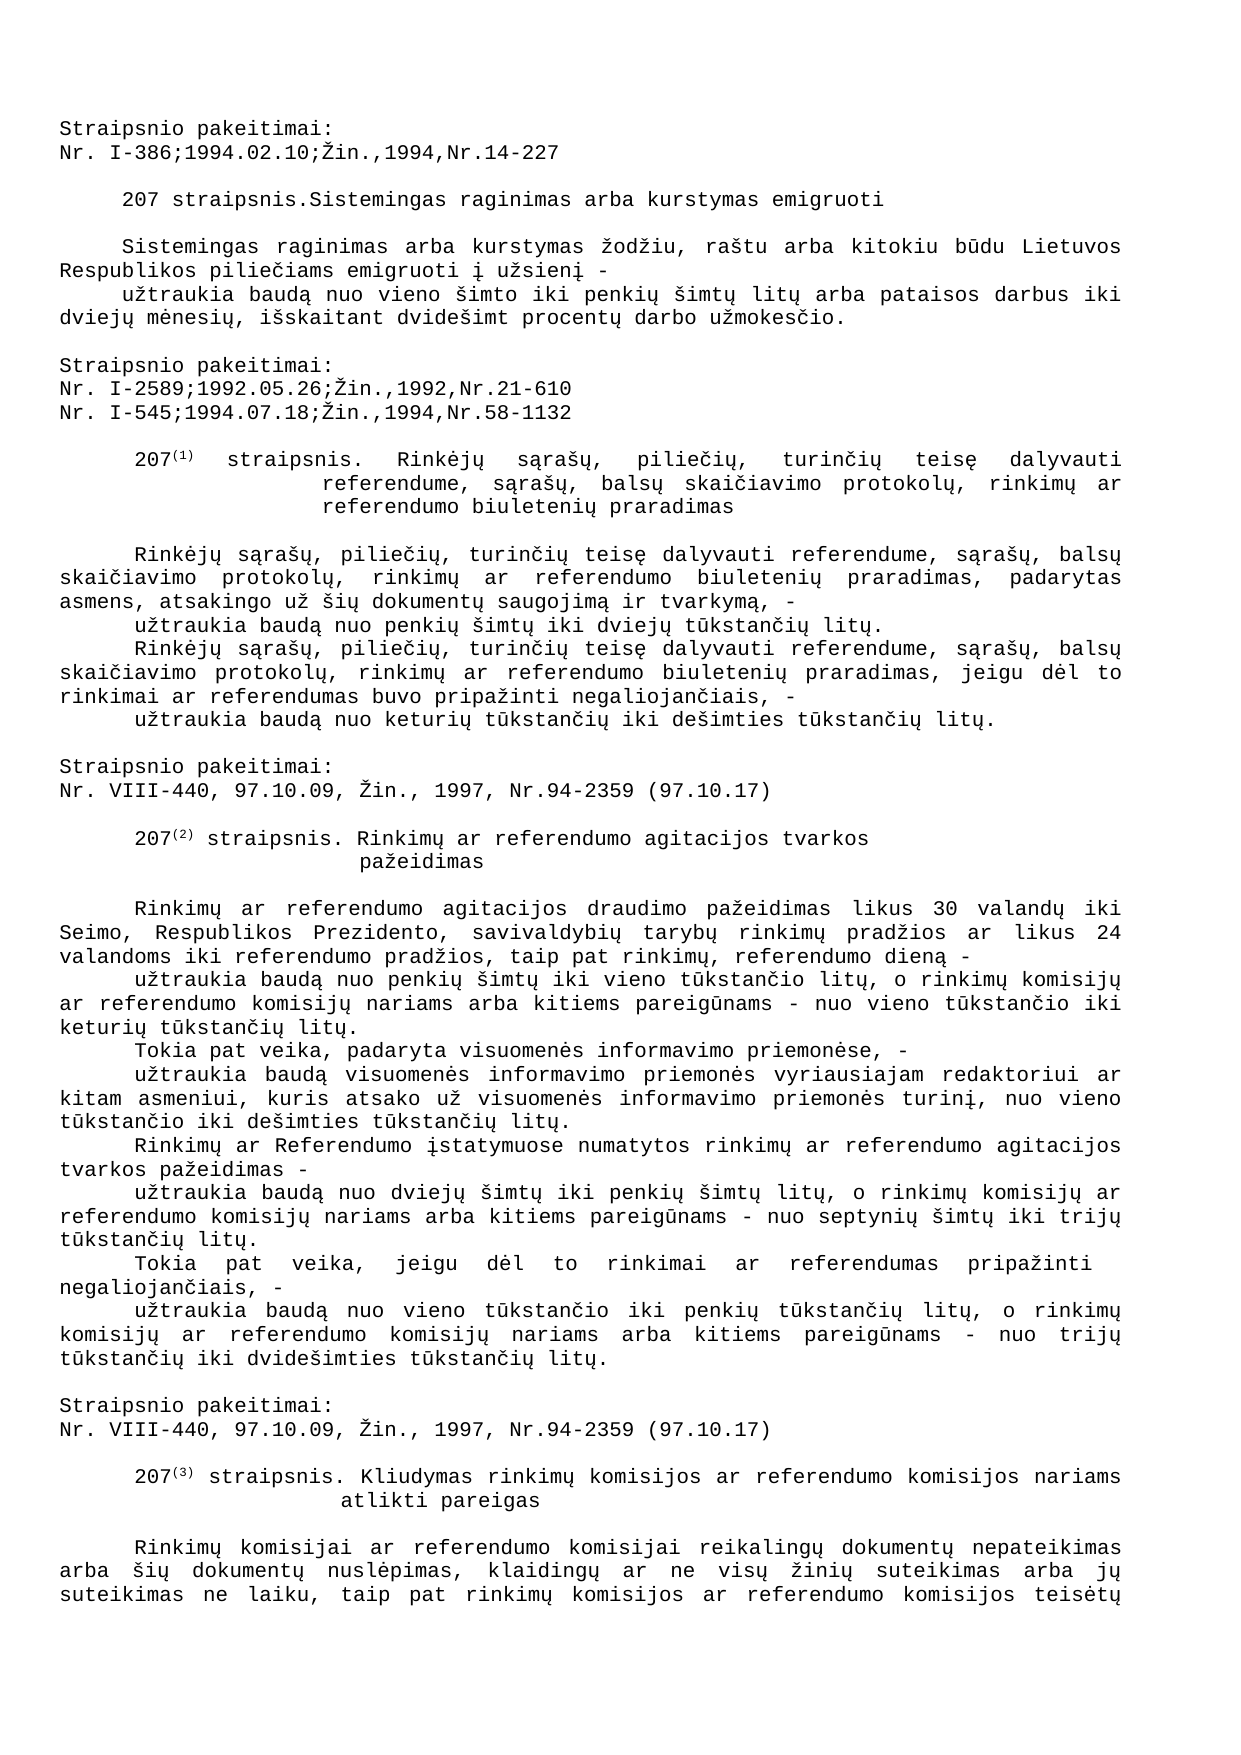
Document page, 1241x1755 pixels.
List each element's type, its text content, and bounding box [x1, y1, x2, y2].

text Straipsnio pakeitimai: [59, 757, 1122, 780]
text Rinkėjų sąrašų, piliečių, turinčių teisę dalyvauti referendume, sąrašų, balsų skaičiavimo protokolų, rinkimų ar referendumo biuletenių praradimas, jeigu dėl to rinkimai ar referendumas buvo pripažinti negaliojančiais, - [59, 638, 1122, 709]
text 207 straipsnis.Sistemingas raginimas arba kurstymas emigruoti [59, 189, 1122, 213]
text Nr. VIII-440, 97.10.09, Žin., 1997, Nr.94-2359 (97.10.17) [59, 1419, 1122, 1442]
text Straipsnio pakeitimai: [59, 1395, 1122, 1419]
text Nr. I-386;1994.02.10;Žin.,1994,Nr.14-227 [59, 142, 1122, 165]
text Rinkimų ar Referendumo įstatymuose numatytos rinkimų ar referendumo agitacijos tvarkos pažeidimas - [59, 1135, 1122, 1182]
text užtraukia baudą nuo penkių šimtų iki vieno tūkstančio litų, o rinkimų komisijų ar referendumo komisijų nariams arba kitiems pareigūnams - nuo vieno tūkstančio iki keturių tūkstančių litų. [59, 969, 1122, 1040]
text užtraukia baudą nuo keturių tūkstančių iki dešimties tūkstančių litų. [59, 709, 1122, 733]
text Rinkėjų sąrašų, piliečių, turinčių teisę dalyvauti referendume, sąrašų, balsų skaičiavimo protokolų, rinkimų ar referendumo biuletenių praradimas, padarytas asmens, atsakingo už šių dokumentų saugojimą ir tvarkymą, - [59, 544, 1122, 615]
text Rinkimų komisijai ar referendumo komisijai reikalingų dokumentų nepateikimas arba šių dokumentų nuslėpimas, klaidingų ar ne visų žinių suteikimas arba jų suteikimas ne laiku, taip pat rinkimų komisijos ar referendumo komisijos teisėtų [59, 1537, 1122, 1608]
text Nr. I-545;1994.07.18;Žin.,1994,Nr.58-1132 [59, 402, 1122, 426]
text užtraukia baudą nuo vieno tūkstančio iki penkių tūkstančių litų, o rinkimų komisijų ar referendumo komisijų nariams arba kitiems pareigūnams - nuo trijų tūkstančių iki dvidešimties tūkstančių litų. [59, 1300, 1122, 1371]
text Sistemingas raginimas arba kurstymas žodžiu, raštu arba kitokiu būdu Lietuvos Respublikos piliečiams emigruoti į užsienį - [59, 236, 1122, 284]
text užtraukia baudą nuo vieno šimto iki penkių šimtų litų arba pataisos darbus iki dviejų mėnesių, išskaitant dvidešimt procentų darbo užmokesčio. [59, 284, 1122, 331]
text užtraukia baudą nuo dviejų šimtų iki penkių šimtų litų, o rinkimų komisijų ar referendumo komisijų nariams arba kitiems pareigūnams - nuo septynių šimtų iki trijų tūkstančių litų. [59, 1182, 1122, 1253]
text Straipsnio pakeitimai: [59, 118, 1122, 142]
text 207(3) straipsnis. Kliudymas rinkimų komisijos ar referendumo komisijos nariams atlikti pareigas [134, 1466, 1122, 1513]
text 207(1) straipsnis. Rinkėjų sąrašų, piliečių, turinčių teisę dalyvauti referendume, sąrašų, balsų skaičiavimo protokolų, rinkimų ar referendumo biuletenių praradimas [134, 449, 1122, 520]
text Nr. I-2589;1992.05.26;Žin.,1992,Nr.21-610 [59, 378, 1122, 402]
text pažeidimas [59, 851, 1122, 875]
text užtraukia baudą nuo penkių šimtų iki dviejų tūkstančių litų. [59, 615, 1122, 638]
text Tokia pat veika, jeigu dėl to rinkimai ar referendumas pripažinti negaliojančiais, - [59, 1253, 1122, 1300]
text Rinkimų ar referendumo agitacijos draudimo pažeidimas likus 30 valandų iki Seimo, Respublikos Prezidento, savivaldybių tarybų rinkimų pradžios ar likus 24 valandoms iki referendumo pradžios, taip pat rinkimų, referendumo dieną - [59, 898, 1122, 969]
text 207(2) straipsnis. Rinkimų ar referendumo agitacijos tvarkos [59, 827, 1122, 851]
text Straipsnio pakeitimai: [59, 354, 1122, 378]
text Tokia pat veika, padaryta visuomenės informavimo priemonėse, - [59, 1040, 1122, 1064]
text Nr. VIII-440, 97.10.09, Žin., 1997, Nr.94-2359 (97.10.17) [59, 780, 1122, 804]
text užtraukia baudą visuomenės informavimo priemonės vyriausiajam redaktoriui ar kitam asmeniui, kuris atsako už visuomenės informavimo priemonės turinį, nuo vieno tūkstančio iki dešimties tūkstančių litų. [59, 1064, 1122, 1135]
